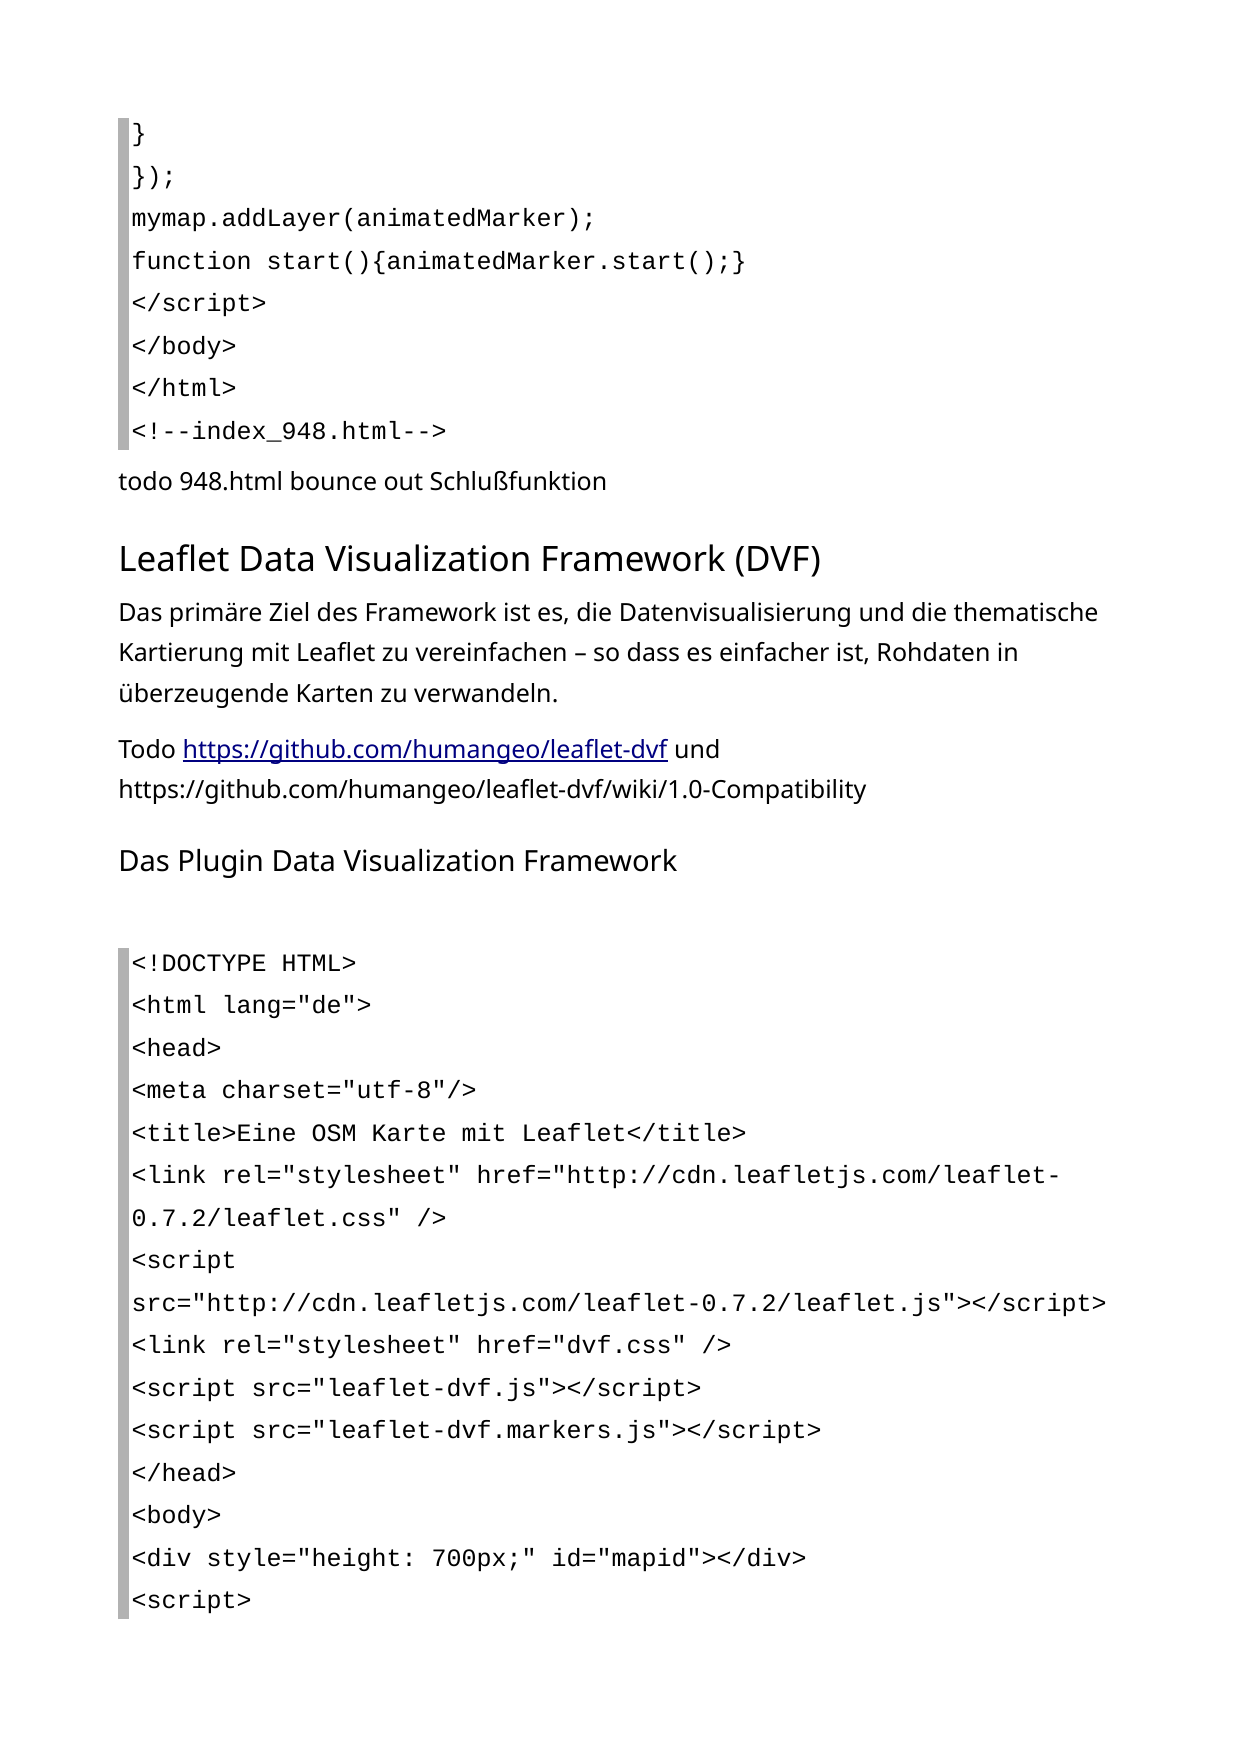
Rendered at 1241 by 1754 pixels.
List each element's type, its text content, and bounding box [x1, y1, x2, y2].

text todo 948.html bounce out Schlußfunktion [118, 464, 1122, 498]
text <script> [129, 1585, 1122, 1619]
text } [129, 118, 1122, 149]
text <script src="leaflet-dvf.js"></script> [129, 1373, 1122, 1404]
text <script src="leaflet-dvf.markers.js"></script> [129, 1415, 1122, 1446]
text <meta charset="utf-8"/> [129, 1075, 1122, 1106]
text <!DOCTYPE HTML> [129, 948, 1122, 979]
subtitle Das Plugin Data Visualization Framework [118, 840, 1122, 880]
text <body> [129, 1500, 1122, 1531]
text <title>Eine OSM Karte mit Leaflet</title> [129, 1118, 1122, 1149]
text }); [129, 161, 1122, 192]
text Das primäre Ziel des Framework ist es, die Datenvisualisierung und die thematische Kartierung mit Leaflet zu vereinfachen – so dass es einfacher ist, Rohdaten in überzeugende Karten zu verwandeln. [118, 594, 1122, 710]
text <link rel="stylesheet" href="http://cdn.leafletjs.com/leaflet-0.7.2/leaflet.css" /> [129, 1160, 1122, 1234]
text function start(){animatedMarker.start();} [129, 246, 1122, 277]
text <script src="http://cdn.leafletjs.com/leaflet-0.7.2/leaflet.js"></script> [129, 1245, 1122, 1319]
text <html lang="de"> [129, 990, 1122, 1021]
text <head> [129, 1033, 1122, 1064]
text <link rel="stylesheet" href="dvf.css" /> [129, 1330, 1122, 1361]
text </script> [129, 288, 1122, 319]
text <div style="height: 700px;" id="mapid"></div> [129, 1543, 1122, 1574]
text <!--index_948.html--> [129, 416, 1122, 450]
text mymap.addLayer(animatedMarker); [129, 203, 1122, 234]
subtitle Leaflet Data Visualization Framework (DVF) [118, 534, 1122, 582]
text </head> [129, 1458, 1122, 1489]
text Todo https://github.com/humangeo/leaflet-dvf und https://github.com/humangeo/leaflet-dvf/wiki/1.0-Compatibility [118, 731, 1122, 806]
text </html> [129, 373, 1122, 404]
text </body> [129, 331, 1122, 362]
